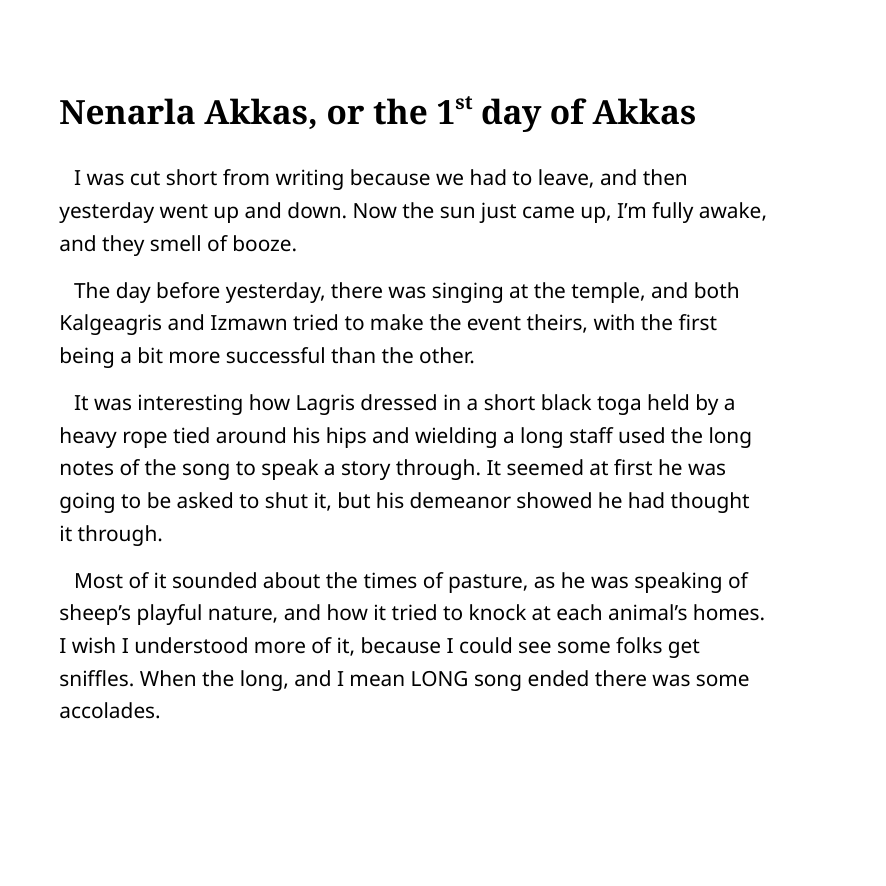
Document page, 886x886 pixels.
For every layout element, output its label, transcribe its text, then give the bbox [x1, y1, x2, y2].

subtitle Nenarla Akkas, or the 1st day of Akkas [59, 88, 768, 134]
text The day before yesterday, there was singing at the temple, and both Kalgeagris and Izmawn tried to make the event theirs, with the first being a bit more successful than the other. [59, 276, 768, 369]
text Most of it sounded about the times of pasture, as he was speaking of sheep’s playful nature, and how it tried to knock at each animal’s homes. I wish I understood more of it, because I could see some folks get sniffles. When the long, and I mean LONG song ended there was some accolades. [59, 566, 768, 725]
text I was cut short from writing because we had to leave, and then yesterday went up and down. Now the sun just came up, I’m fully awake, and they smell of booze. [59, 163, 768, 257]
text It was interesting how Lagris dressed in a short black toga held by a heavy rope tied around his hips and wielding a long staff used the long notes of the song to speak a story through. It seemed at first he was going to be asked to shut it, but his demeanor showed he had thought it through. [59, 388, 768, 547]
